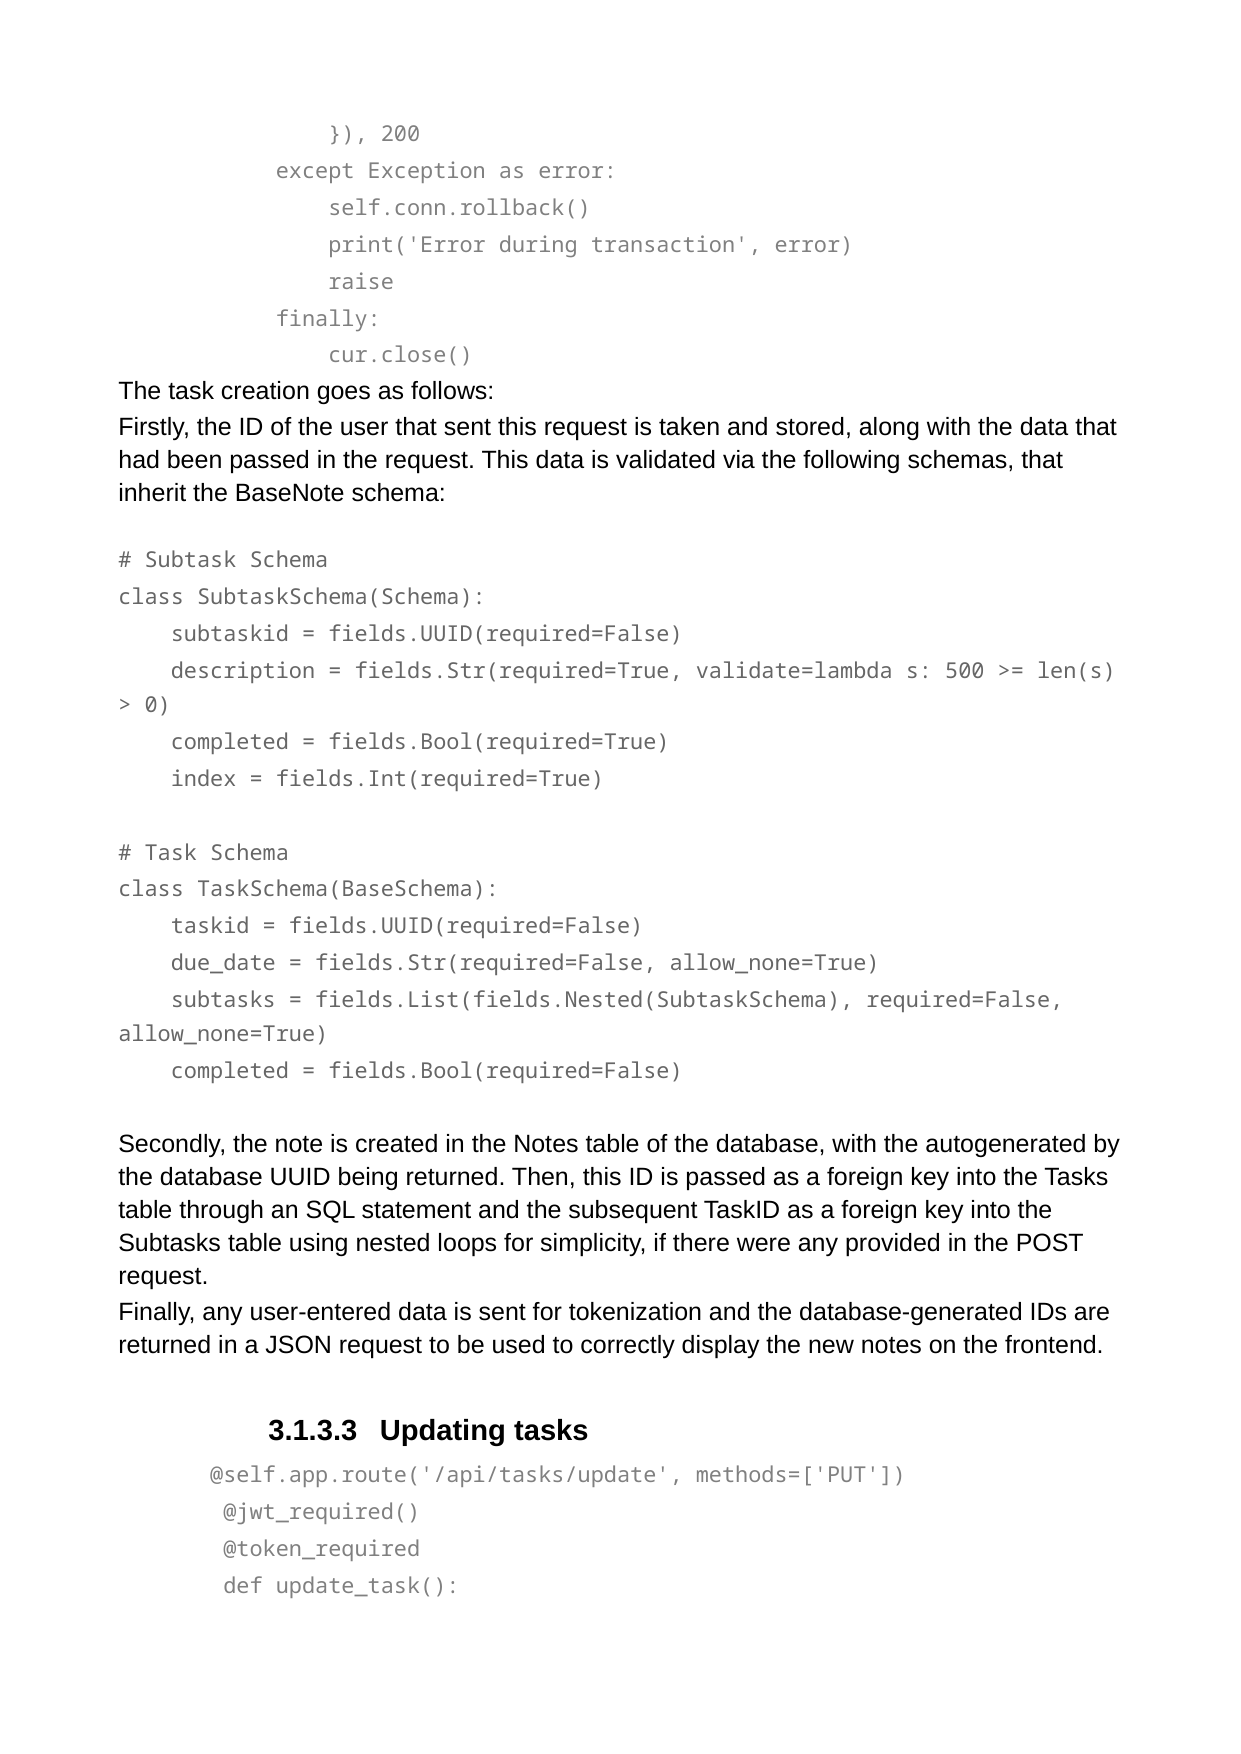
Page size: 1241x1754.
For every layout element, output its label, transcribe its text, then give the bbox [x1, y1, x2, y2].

text index = fields.Int(required=True) [118, 763, 1122, 792]
text The task creation goes as follows: [118, 376, 1122, 405]
text }), 200 [118, 118, 1122, 148]
text cur.close() [118, 339, 1122, 369]
text @token_required [118, 1533, 1122, 1563]
text taskid = fields.UUID(required=False) [118, 910, 1122, 940]
text completed = fields.Bool(required=True) [118, 726, 1122, 756]
text due_date = fields.Str(required=False, allow_none=True) [118, 947, 1122, 977]
subtitle Updating tasks [268, 1413, 1122, 1447]
text finally: [118, 302, 1122, 332]
text subtasks = fields.List(fields.Nested(SubtaskSchema), required=False, allow_none=True) [118, 984, 1122, 1048]
text def update_task(): [118, 1570, 1122, 1600]
text raise [118, 266, 1122, 295]
text Secondly, the note is created in the Notes table of the database, with the autogenerated by the database UUID being returned. Then, this ID is passed as a foreign key into the Tasks table through an SQL statement and the subsequent TaskID as a foreign key into the Subtasks table using nested loops for simplicity, if there were any provided in the POST request. [118, 1129, 1122, 1289]
text @jwt_required() [118, 1496, 1122, 1526]
text class TaskSchema(BaseSchema): [118, 873, 1122, 903]
text Firstly, the ID of the user that sent this request is taken and stored, along with the data that had been passed in the request. This data is validated via the following schemas, that inherit the BaseNote schema: # Subtask Schema [118, 412, 1122, 574]
text completed = fields.Bool(required=False) [118, 1055, 1122, 1085]
text @self.app.route('/api/tasks/update', methods=['PUT']) [118, 1459, 1122, 1489]
text # Task Schema [118, 836, 1122, 866]
text self.conn.rollback() [118, 192, 1122, 222]
text Finally, any user-entered data is sent for tokenization and the database-generated IDs are returned in a JSON request to be used to correctly display the new notes on the frontend. [118, 1297, 1122, 1358]
text except Exception as error: [118, 155, 1122, 185]
text print('Error during transaction', error) [118, 229, 1122, 258]
text description = fields.Str(required=True, validate=lambda s: 500 >= len(s) > 0) [118, 655, 1122, 719]
text subtaskid = fields.UUID(required=False) [118, 618, 1122, 648]
text class SubtaskSchema(Schema): [118, 581, 1122, 611]
